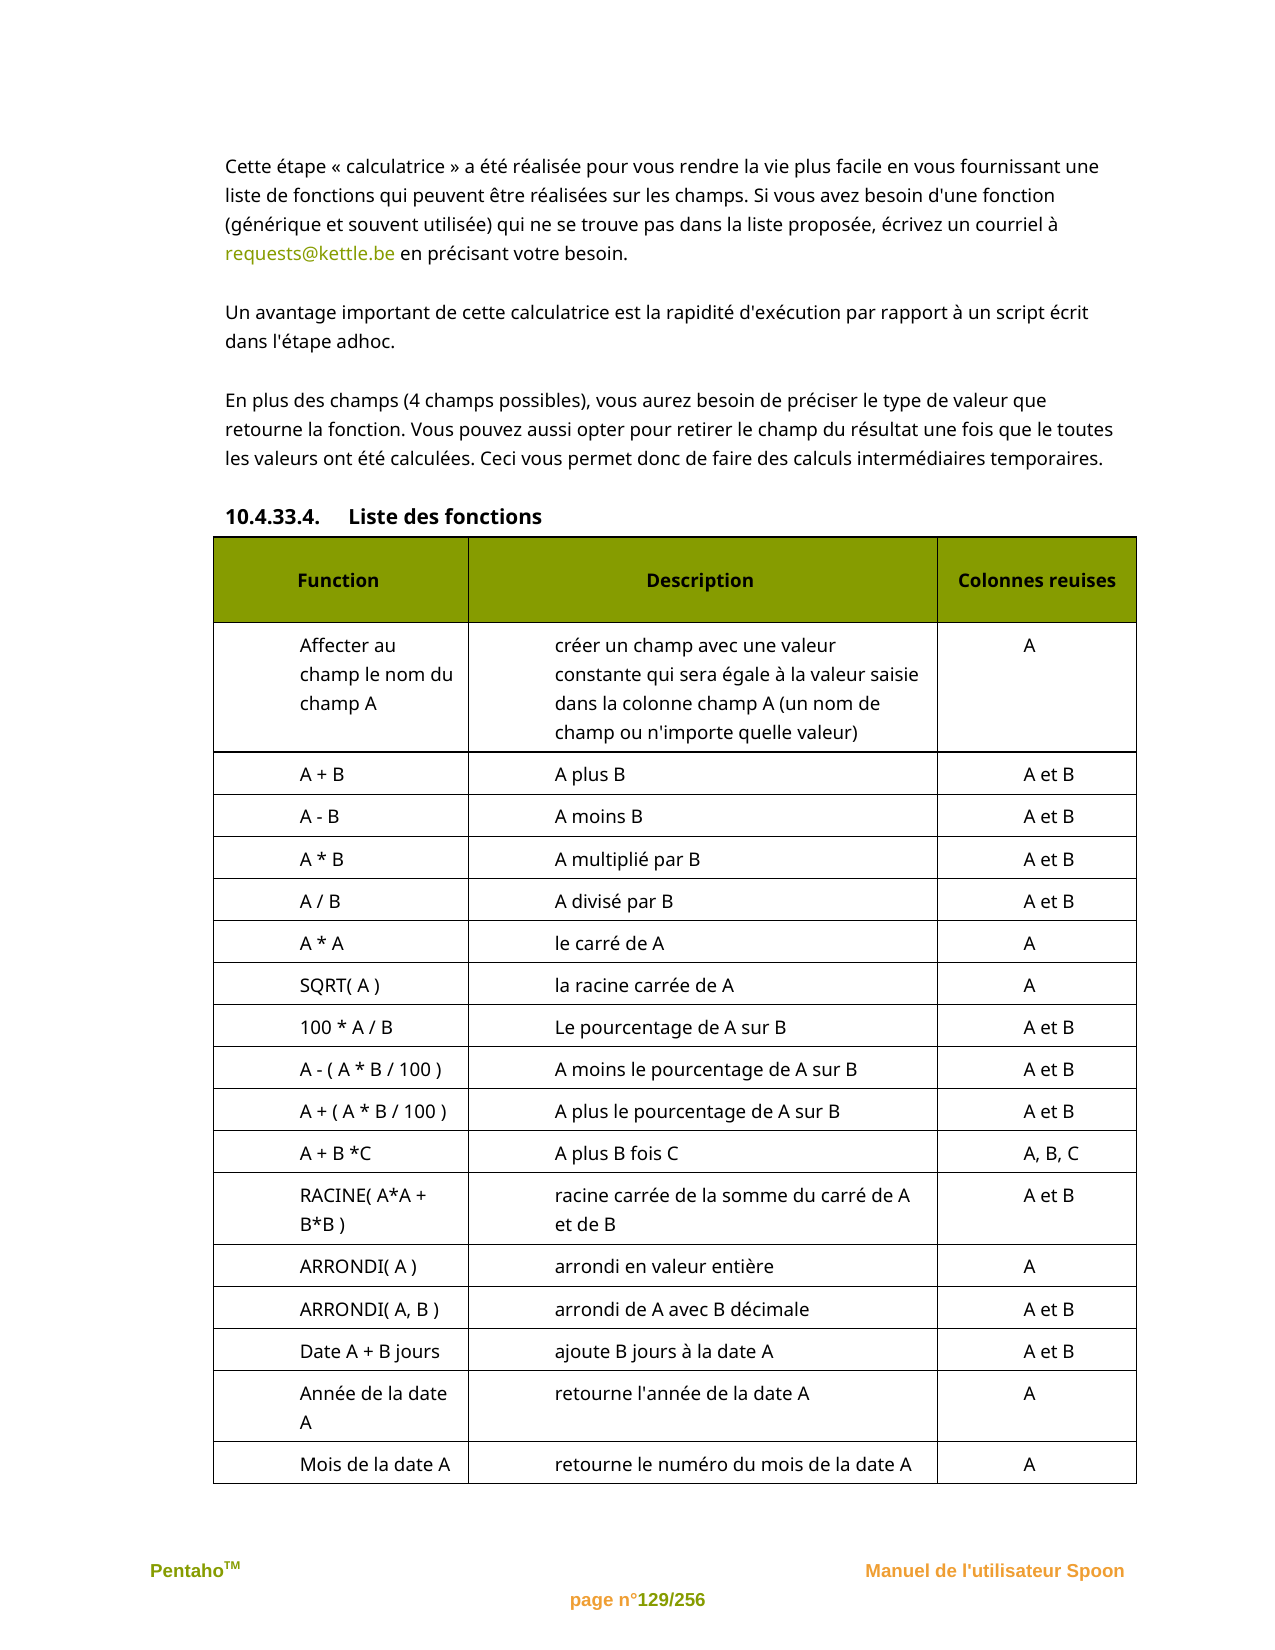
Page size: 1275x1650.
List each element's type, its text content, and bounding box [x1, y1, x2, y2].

subtitle Liste des fonctions [225, 501, 1125, 530]
table_cell A et B [938, 1329, 1136, 1370]
table_cell RACINE( A*A + B*B ) [214, 1173, 468, 1243]
table_cell A moins B [469, 795, 937, 836]
text En plus des champs (4 champs possibles), vous aurez besoin de préciser le type de valeur que retourne la fonction. Vous pouvez aussi opter pour retirer le champ du résultat une fois que le toutes les valeurs ont été calculées. Ceci vous permet donc de faire des calculs intermédiaires temporaires. [225, 384, 1125, 471]
table_cell A et B [938, 879, 1136, 920]
table_cell racine carrée de la somme du carré de A et de B [469, 1173, 937, 1243]
table_cell arrondi de A avec B décimale [469, 1287, 937, 1328]
table_cell A et B [938, 795, 1136, 836]
table_cell A et B [938, 1047, 1136, 1088]
table_cell retourne l'année de la date A [469, 1371, 937, 1441]
table_cell retourne le numéro du mois de la date A [469, 1442, 937, 1483]
table_cell arrondi en valeur entière [469, 1245, 937, 1286]
table_cell A [938, 921, 1136, 962]
table_cell A plus le pourcentage de A sur B [469, 1089, 937, 1130]
table_cell A + B *C [214, 1131, 468, 1172]
table_header Colonnes reuises [938, 538, 1136, 622]
table_cell A et B [938, 1287, 1136, 1328]
table_cell A plus B fois C [469, 1131, 937, 1172]
table_cell A divisé par B [469, 879, 937, 920]
table_cell A multiplié par B [469, 837, 937, 878]
table_cell SQRT( A ) [214, 963, 468, 1004]
table_cell A [938, 963, 1136, 1004]
table_cell A / B [214, 879, 468, 920]
table_cell A moins le pourcentage de A sur B [469, 1047, 937, 1088]
table_cell A et B [938, 753, 1136, 793]
table_cell A plus B [469, 753, 937, 793]
table_cell A + ( A * B / 100 ) [214, 1089, 468, 1130]
table_cell 100 * A / B [214, 1005, 468, 1046]
table_cell A - ( A * B / 100 ) [214, 1047, 468, 1088]
table_header Description [469, 538, 937, 622]
table_cell A + B [214, 753, 468, 793]
table_cell ARRONDI( A ) [214, 1245, 468, 1286]
table_cell Le pourcentage de A sur B [469, 1005, 937, 1046]
table_cell Affecter au champ le nom du champ A [214, 623, 468, 751]
table_cell Année de la date A [214, 1371, 468, 1441]
table_cell A [938, 623, 1136, 751]
table_cell le carré de A [469, 921, 937, 962]
table_cell créer un champ avec une valeur constante qui sera égale à la valeur saisie dans la colonne champ A (un nom de champ ou n'importe quelle valeur) [469, 623, 937, 751]
table_cell ARRONDI( A, B ) [214, 1287, 468, 1328]
table_cell ajoute B jours à la date A [469, 1329, 937, 1370]
table_header Function [214, 538, 468, 622]
table_cell A et B [938, 1173, 1136, 1243]
table_cell A, B, C [938, 1131, 1136, 1172]
table_cell A [938, 1371, 1136, 1441]
table_cell A et B [938, 1089, 1136, 1130]
table_cell Date A + B jours [214, 1329, 468, 1370]
text Un avantage important de cette calculatrice est la rapidité d'exécution par rapport à un script écrit dans l'étape adhoc. [225, 296, 1125, 354]
table_cell A [938, 1245, 1136, 1286]
table_cell A [938, 1442, 1136, 1483]
table_cell A * A [214, 921, 468, 962]
table_cell A et B [938, 837, 1136, 878]
table_cell A et B [938, 1005, 1136, 1046]
text Cette étape « calculatrice » a été réalisée pour vous rendre la vie plus facile en vous fournissant une liste de fonctions qui peuvent être réalisées sur les champs. Si vous avez besoin d'une fonction (générique et souvent utilisée) qui ne se trouve pas dans la liste proposée, écrivez un courriel à requests@kettle.be en précisant votre besoin. [225, 150, 1125, 267]
table_cell Mois de la date A [214, 1442, 468, 1483]
table_cell A - B [214, 795, 468, 836]
table_cell A * B [214, 837, 468, 878]
table_cell la racine carrée de A [469, 963, 937, 1004]
